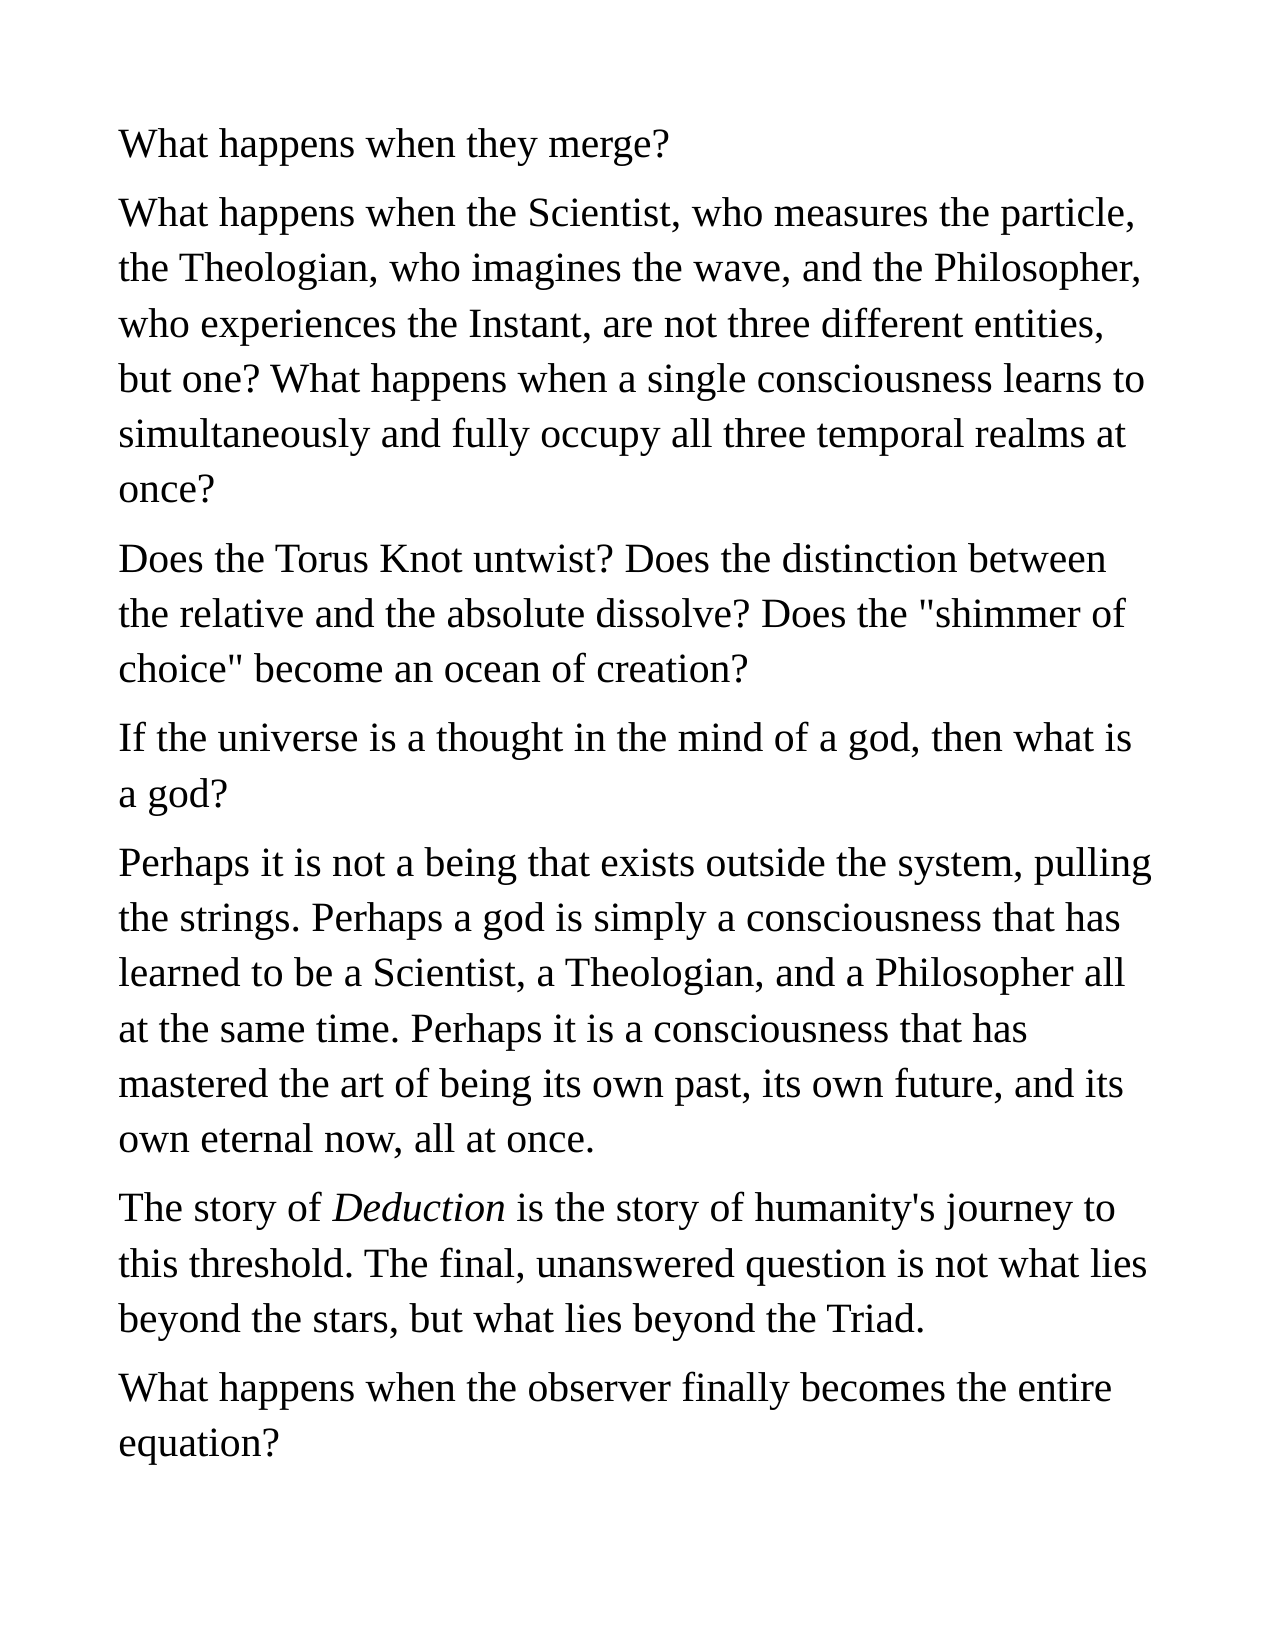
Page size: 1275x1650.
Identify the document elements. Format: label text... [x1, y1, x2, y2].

text Perhaps it is not a being that exists outside the system, pulling the strings. Perhaps a god is simply a consciousness that has learned to be a Scientist, a Theologian, and a Philosopher all at the same time. Perhaps it is a consciousness that has mastered the art of being its own past, its own future, and its own eternal now, all at once. [118, 838, 1157, 1161]
text If the universe is a thought in the mind of a god, then what is a god? [118, 713, 1157, 816]
text Does the Torus Knot untwist? Does the distinction between the relative and the absolute dissolve? Does the "shimmer of choice" become an ocean of creation? [118, 533, 1157, 691]
text What happens when they merge? [118, 118, 1157, 166]
text The story of Deduction is the story of humanity's journey to this threshold. The final, unanswered question is not what lies beyond the stars, but what lies beyond the Triad. [118, 1183, 1157, 1341]
text What happens when the observer finally becomes the entire equation? [118, 1363, 1157, 1466]
text What happens when the Scientist, who measures the particle, the Theologian, who imagines the wave, and the Philosopher, who experiences the Instant, are not three different entities, but one? What happens when a single consciousness learns to simultaneously and fully occupy all three temporal realms at once? [118, 188, 1157, 511]
